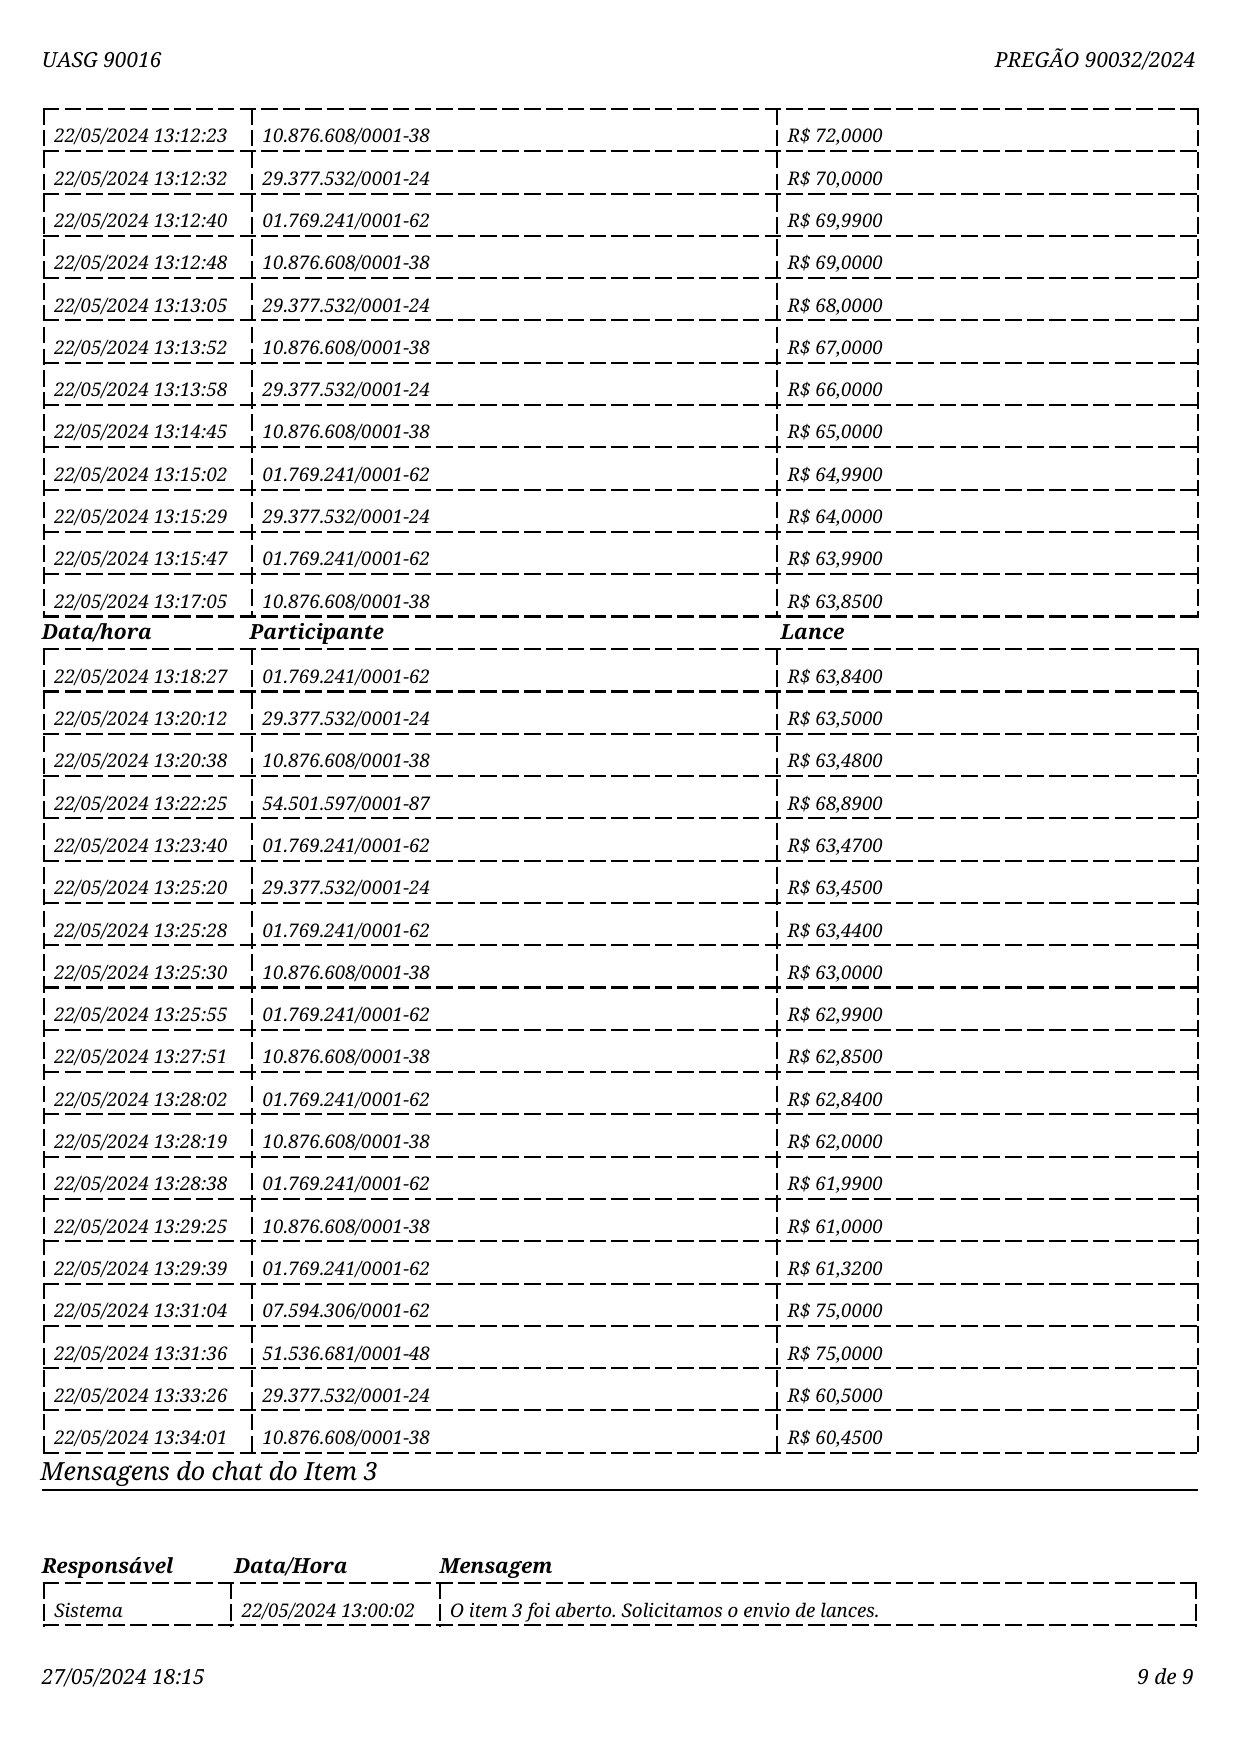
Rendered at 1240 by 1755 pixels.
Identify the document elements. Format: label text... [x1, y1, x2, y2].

table_cell 22/05/2024 13:20:38 [44, 733, 252, 775]
table_cell R$ 68,0000 [777, 277, 1198, 319]
table_cell 54.501.597/0001-87 [252, 775, 777, 817]
table_cell R$ 64,9900 [777, 446, 1198, 488]
table_cell 01.769.241/0001-62 [252, 1156, 777, 1198]
table_cell 29.377.532/0001-24 [252, 1367, 777, 1409]
table_cell 22/05/2024 13:29:25 [44, 1198, 252, 1240]
table_cell 22/05/2024 13:31:04 [44, 1283, 252, 1325]
table_cell R$ 63,4400 [777, 902, 1198, 944]
table_cell R$ 62,8500 [777, 1029, 1198, 1071]
table_header Sistema [44, 1582, 231, 1624]
table_cell R$ 62,8400 [777, 1071, 1198, 1113]
table_cell 01.769.241/0001-62 [252, 902, 777, 944]
table_cell 29.377.532/0001-24 [252, 277, 777, 319]
table_cell R$ 67,0000 [777, 319, 1198, 362]
table_cell 22/05/2024 13:17:05 [44, 573, 252, 615]
table_cell R$ 63,9900 [777, 531, 1198, 573]
table_cell 10.876.608/0001-38 [252, 733, 777, 775]
table_cell R$ 60,4500 [777, 1409, 1198, 1452]
table_cell 01.769.241/0001-62 [252, 1071, 777, 1113]
table_cell 22/05/2024 13:27:51 [44, 1029, 252, 1071]
table_cell 22/05/2024 13:20:12 [44, 690, 252, 733]
table_cell 22/05/2024 13:25:20 [44, 860, 252, 902]
table_cell 22/05/2024 13:28:38 [44, 1156, 252, 1198]
text Mensagens do chat do Item 3 [40, 1454, 1143, 1488]
table_cell 01.769.241/0001-62 [252, 531, 777, 573]
table_cell 29.377.532/0001-24 [252, 150, 777, 192]
table_header 22/05/2024 13:18:27 [44, 648, 252, 690]
table_cell R$ 60,5000 [777, 1367, 1198, 1409]
table_cell 10.876.608/0001-38 [252, 108, 777, 150]
table_cell 22/05/2024 13:15:29 [44, 489, 252, 531]
table_cell 22/05/2024 13:13:52 [44, 319, 252, 362]
table_cell 10.876.608/0001-38 [252, 944, 777, 986]
table_cell 22/05/2024 13:14:45 [44, 404, 252, 446]
table_cell R$ 61,3200 [777, 1240, 1198, 1282]
table_cell 22/05/2024 13:22:25 [44, 775, 252, 817]
table_header O item 3 foi aberto. Solicitamos o envio de lances. [440, 1582, 1196, 1624]
table_cell 22/05/2024 13:15:47 [44, 531, 252, 573]
table_cell R$ 69,9900 [777, 193, 1198, 235]
table_cell R$ 63,4800 [777, 733, 1198, 775]
table_cell 22/05/2024 13:25:30 [44, 944, 252, 986]
table_cell 22/05/2024 13:12:23 [44, 108, 252, 150]
table_cell 10.876.608/0001-38 [252, 573, 777, 615]
table_cell 22/05/2024 13:12:48 [44, 235, 252, 277]
table_cell 22/05/2024 13:15:02 [44, 446, 252, 488]
table_cell 29.377.532/0001-24 [252, 489, 777, 531]
table_cell 01.769.241/0001-62 [252, 986, 777, 1029]
table_cell R$ 75,0000 [777, 1325, 1198, 1367]
table_cell R$ 62,9900 [777, 986, 1198, 1029]
text Responsável Data/Hora Mensagem [42, 1551, 1143, 1580]
table_cell R$ 64,0000 [777, 489, 1198, 531]
table_cell 10.876.608/0001-38 [252, 1029, 777, 1071]
table_cell R$ 63,4700 [777, 817, 1198, 859]
table_cell R$ 63,4500 [777, 860, 1198, 902]
table_cell 07.594.306/0001-62 [252, 1283, 777, 1325]
table_cell 01.769.241/0001-62 [252, 193, 777, 235]
table_cell R$ 63,8500 [777, 573, 1198, 615]
table_cell 29.377.532/0001-24 [252, 362, 777, 404]
table_cell R$ 63,5000 [777, 690, 1198, 733]
table_cell 22/05/2024 13:28:19 [44, 1113, 252, 1156]
table_cell 10.876.608/0001-38 [252, 404, 777, 446]
table_cell R$ 63,0000 [777, 944, 1198, 986]
table_cell R$ 72,0000 [777, 108, 1198, 150]
table_cell 10.876.608/0001-38 [252, 1198, 777, 1240]
table_header 22/05/2024 13:00:02 [231, 1582, 439, 1624]
table_cell 22/05/2024 13:12:40 [44, 193, 252, 235]
table_cell 22/05/2024 13:13:05 [44, 277, 252, 319]
table_cell 22/05/2024 13:25:28 [44, 902, 252, 944]
table_cell 22/05/2024 13:31:36 [44, 1325, 252, 1367]
table_cell R$ 65,0000 [777, 404, 1198, 446]
table_cell R$ 68,8900 [777, 775, 1198, 817]
table_cell R$ 66,0000 [777, 362, 1198, 404]
table_cell 22/05/2024 13:34:01 [44, 1409, 252, 1452]
table_cell 22/05/2024 13:25:55 [44, 986, 252, 1029]
table_cell 22/05/2024 13:28:02 [44, 1071, 252, 1113]
table_cell 01.769.241/0001-62 [252, 817, 777, 859]
table_cell 22/05/2024 13:23:40 [44, 817, 252, 859]
table_header R$ 63,8400 [777, 648, 1198, 690]
table_cell R$ 75,0000 [777, 1283, 1198, 1325]
table_cell 22/05/2024 13:13:58 [44, 362, 252, 404]
table_cell 29.377.532/0001-24 [252, 690, 777, 733]
table_cell 22/05/2024 13:33:26 [44, 1367, 252, 1409]
table_cell R$ 61,0000 [777, 1198, 1198, 1240]
table_cell R$ 61,9900 [777, 1156, 1198, 1198]
table_cell 10.876.608/0001-38 [252, 235, 777, 277]
table_cell 22/05/2024 13:29:39 [44, 1240, 252, 1282]
table_cell 10.876.608/0001-38 [252, 1409, 777, 1452]
table_header 01.769.241/0001-62 [252, 648, 777, 690]
table_cell R$ 70,0000 [777, 150, 1198, 192]
table_cell 10.876.608/0001-38 [252, 1113, 777, 1156]
table_cell 29.377.532/0001-24 [252, 860, 777, 902]
table_cell R$ 69,0000 [777, 235, 1198, 277]
table_cell 51.536.681/0001-48 [252, 1325, 777, 1367]
table_cell 01.769.241/0001-62 [252, 1240, 777, 1282]
text Data/hora Participante Lance [42, 617, 1143, 646]
table_cell 10.876.608/0001-38 [252, 319, 777, 362]
table_cell 01.769.241/0001-62 [252, 446, 777, 488]
table_cell 22/05/2024 13:12:32 [44, 150, 252, 192]
table_cell R$ 62,0000 [777, 1113, 1198, 1156]
